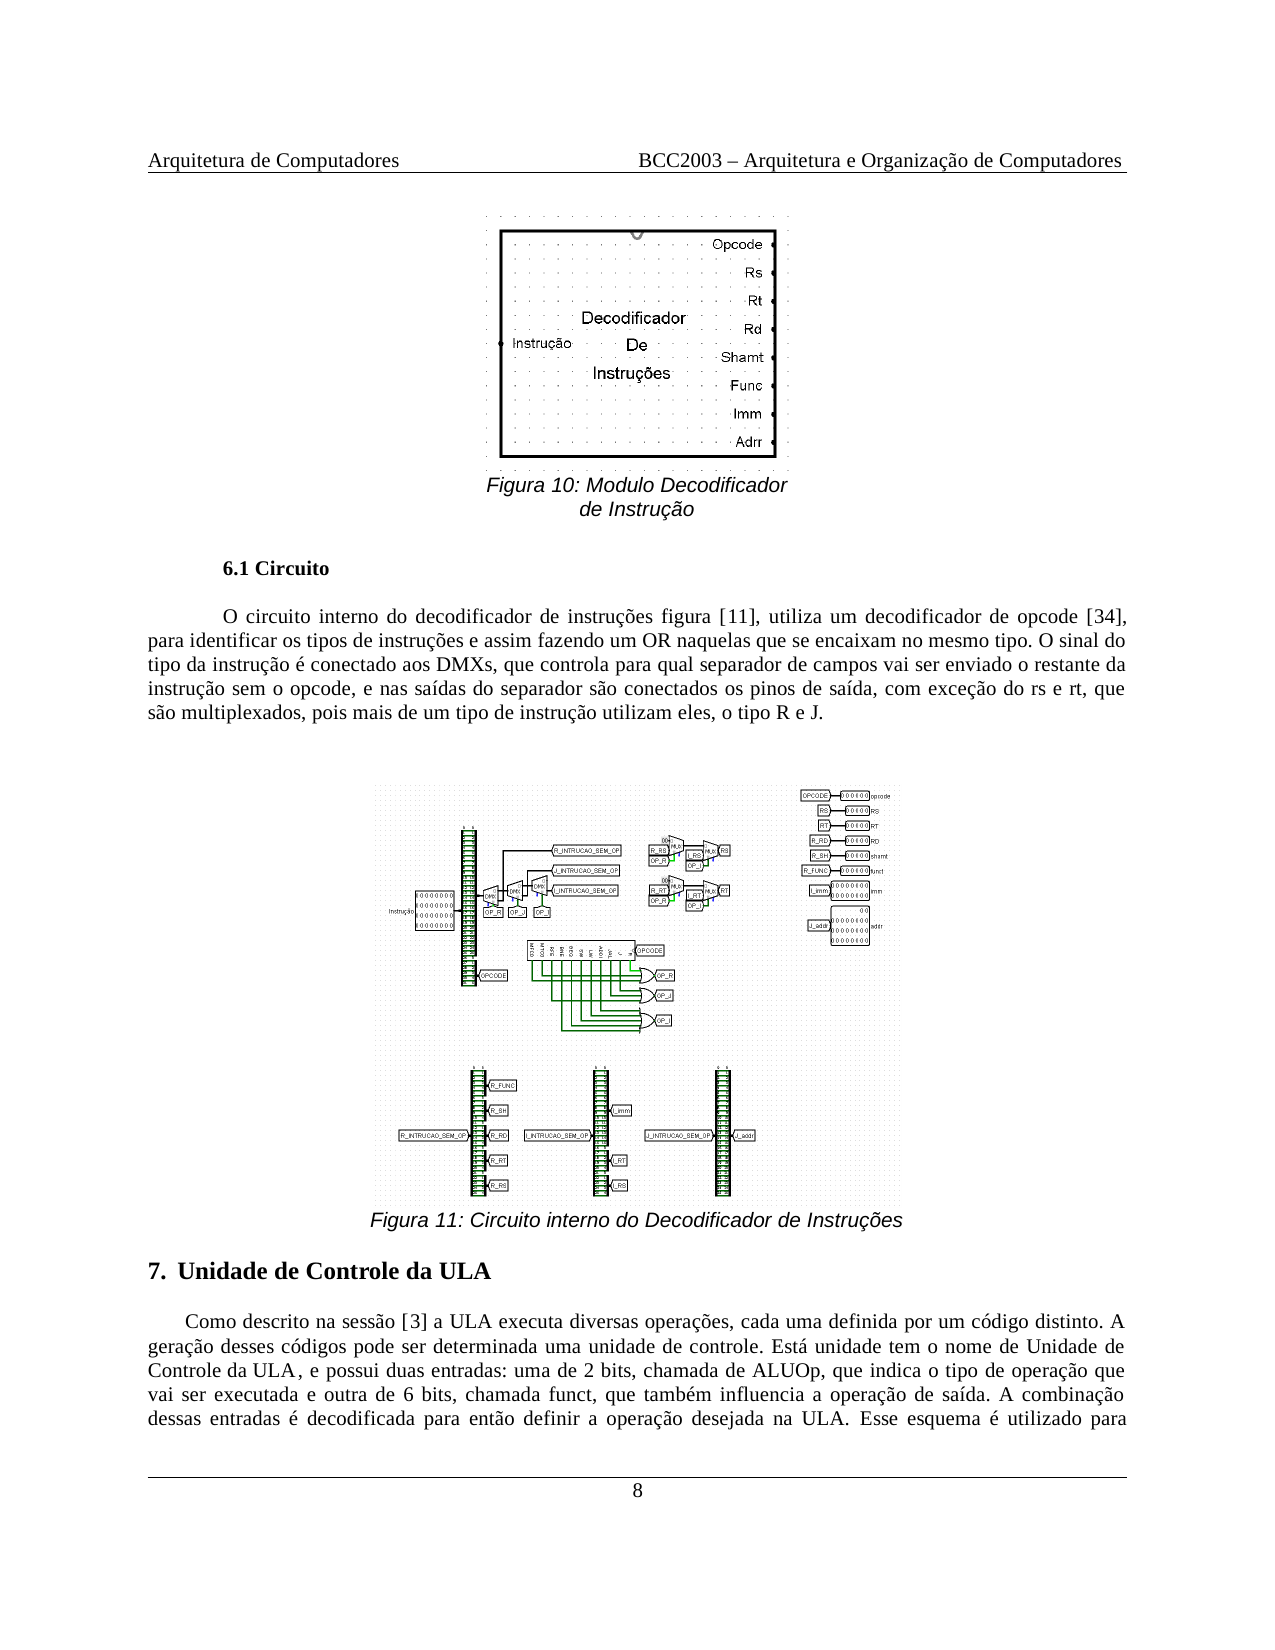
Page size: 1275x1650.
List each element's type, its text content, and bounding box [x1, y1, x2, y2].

text Como descrito na sessão [3] a ULA executa diversas operações, cada uma definida por um código distinto. A geração desses códigos pode ser determinada uma unidade de controle. Está unidade tem o nome de Unidade de Controle da ULA , e possui duas entradas: uma de 2 bits, chamada de ALUOp, que indica o tipo de operação que vai ser executada e outra de 6 bits, chamada funct, que também influencia a operação de saída. A combinação dessas entradas é decodificada para então definir a operação desejada na ULA. Esse esquema é utilizado para [148, 1309, 1127, 1430]
text Figura 11: Circuito interno do Decodificador de Instruções [350, 785, 925, 1232]
text 6.1 Circuito [148, 556, 1127, 580]
text Figura 10: Modulo Decodificador de Instrução [472, 473, 803, 521]
text O circuito interno do decodificador de instruções figura [11], utiliza um decodificador de opcode [34], para identificar os tipos de instruções e assim fazendo um OR naquelas que se encaixam no mesmo tipo. O sinal do tipo da instrução é conectado aos DMXs, que controla para qual separador de campos vai ser enviado o restante da instrução sem o opcode, e nas saídas do separador são conectados os pinos de saída, com exceção do rs e rt, que são multiplexados, pois mais de um tipo de instrução utilizam eles, o tipo R e J. [148, 604, 1127, 724]
picture [485, 214, 790, 473]
subtitle Unidade de Controle da ULA [148, 1256, 1127, 1285]
picture [373, 784, 902, 1208]
